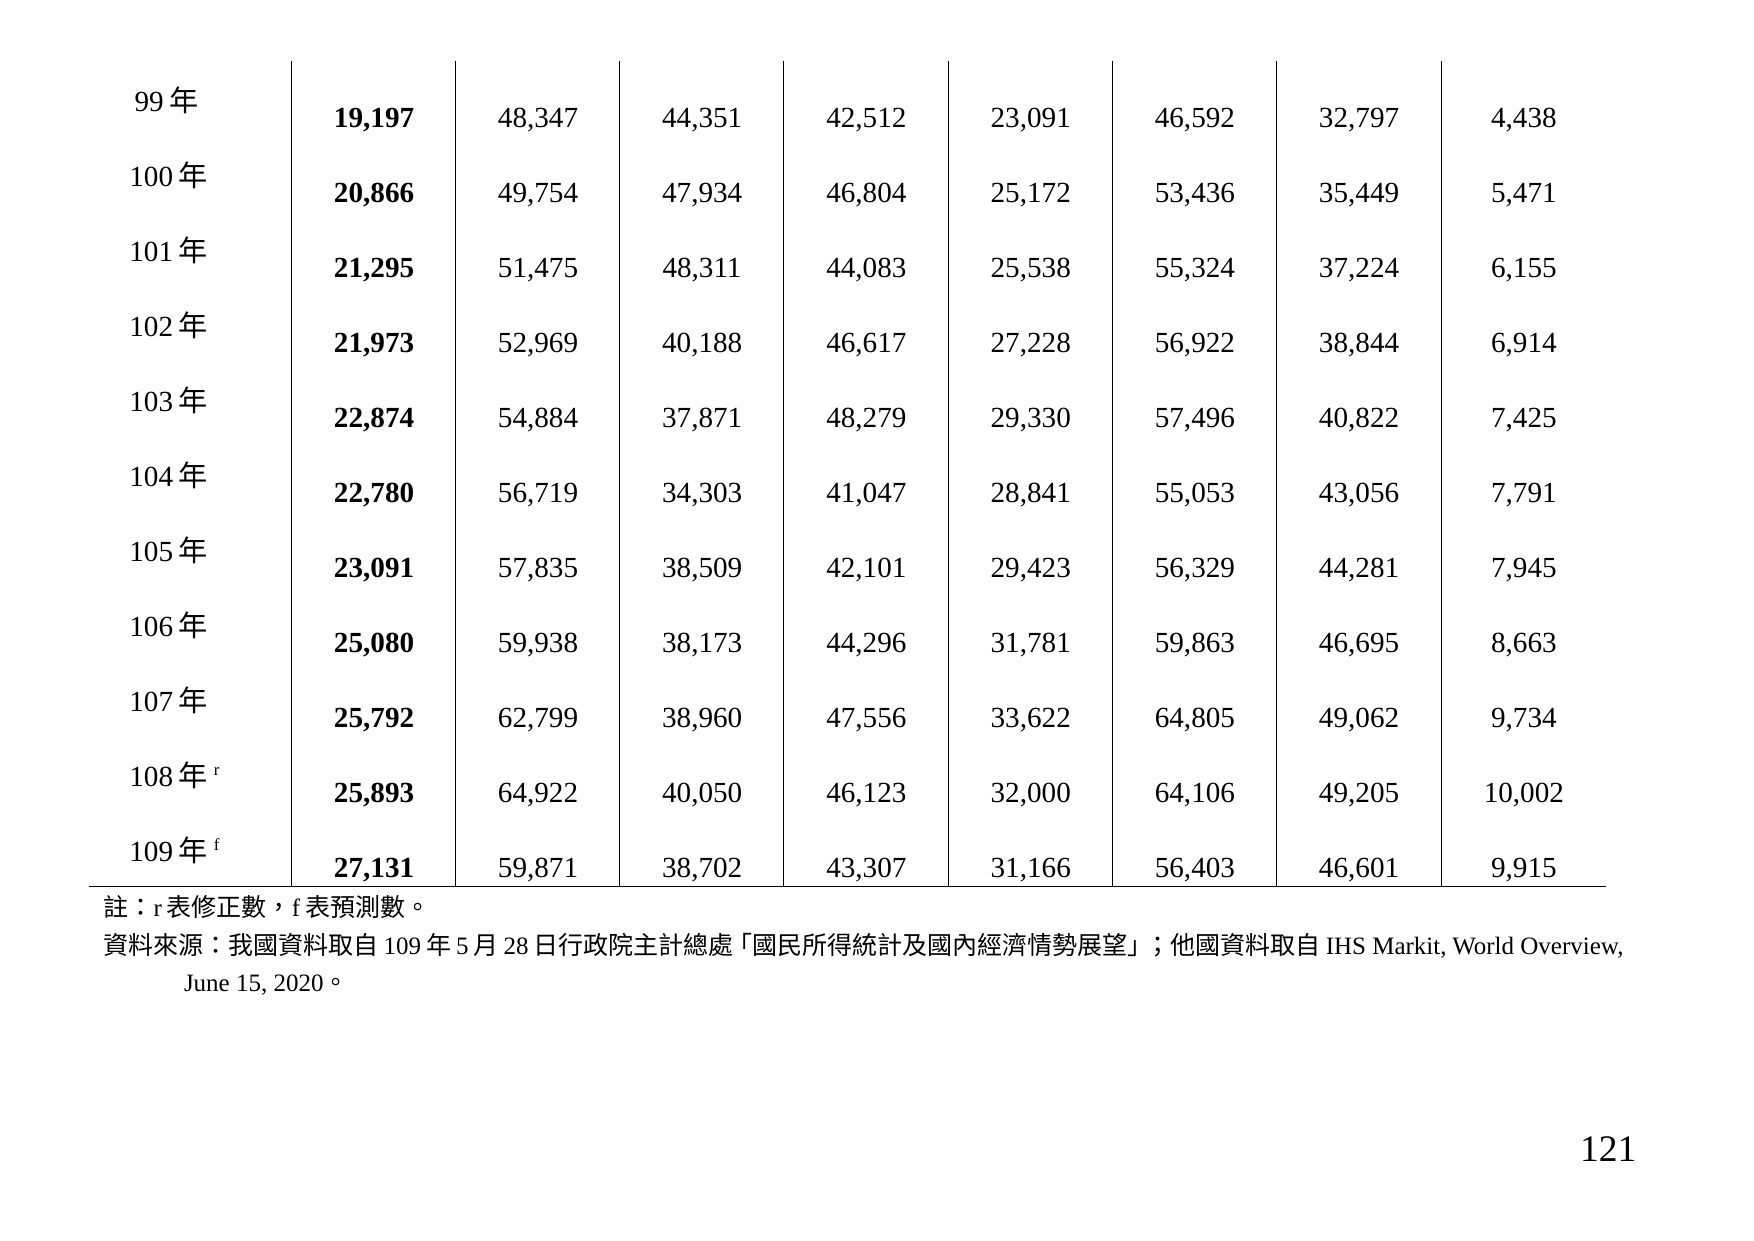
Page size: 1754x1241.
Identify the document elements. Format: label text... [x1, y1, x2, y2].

table_cell 7,945 [1442, 511, 1606, 586]
table_cell 25,172 [949, 136, 1112, 211]
table_cell 107年 [89, 661, 291, 736]
table_cell 49,062 [1277, 661, 1441, 736]
table_cell 43,307 [784, 811, 948, 886]
table_cell 7,425 [1442, 361, 1606, 436]
table_cell 35,449 [1277, 136, 1441, 211]
table_cell 10,002 [1442, 736, 1606, 811]
table_cell 27,228 [949, 286, 1112, 361]
table_cell 25,893 [292, 736, 455, 811]
table_cell 56,403 [1113, 811, 1276, 886]
table_cell 46,804 [784, 136, 948, 211]
table_cell 99年 [89, 61, 291, 136]
table_cell 56,922 [1113, 286, 1276, 361]
table_cell 40,050 [620, 736, 783, 811]
table_cell 49,205 [1277, 736, 1441, 811]
table_cell 21,295 [292, 211, 455, 286]
table_cell 22,780 [292, 436, 455, 511]
table_cell 9,734 [1442, 661, 1606, 736]
table_cell 44,083 [784, 211, 948, 286]
table_cell 105年 [89, 511, 291, 586]
table_cell 42,512 [784, 61, 948, 136]
table_cell 4,438 [1442, 61, 1606, 136]
table_cell 100年 [89, 136, 291, 211]
table_cell 64,106 [1113, 736, 1276, 811]
table_cell 37,224 [1277, 211, 1441, 286]
table_cell 20,866 [292, 136, 455, 211]
table_cell 38,173 [620, 586, 783, 661]
table_cell 55,324 [1113, 211, 1276, 286]
table_cell 44,296 [784, 586, 948, 661]
table_cell 46,123 [784, 736, 948, 811]
table_cell 38,509 [620, 511, 783, 586]
table_cell 55,053 [1113, 436, 1276, 511]
table_cell 21,973 [292, 286, 455, 361]
table_cell 46,592 [1113, 61, 1276, 136]
table_cell 46,617 [784, 286, 948, 361]
table_cell 47,934 [620, 136, 783, 211]
table_cell 48,279 [784, 361, 948, 436]
text 註：r表修正數，f表預測數。 [103, 887, 1636, 924]
table_cell 59,938 [456, 586, 619, 661]
table_cell 32,000 [949, 736, 1112, 811]
table_cell 6,155 [1442, 211, 1606, 286]
table_cell 23,091 [292, 511, 455, 586]
table_cell 9,915 [1442, 811, 1606, 886]
table_cell 5,471 [1442, 136, 1606, 211]
table_cell 23,091 [949, 61, 1112, 136]
table_cell 32,797 [1277, 61, 1441, 136]
table_cell 40,822 [1277, 361, 1441, 436]
table_cell 102年 [89, 286, 291, 361]
table_cell 25,538 [949, 211, 1112, 286]
table_cell 48,311 [620, 211, 783, 286]
table_cell 101年 [89, 211, 291, 286]
table_cell 109年f [89, 811, 291, 886]
table_cell 40,188 [620, 286, 783, 361]
table_cell 8,663 [1442, 586, 1606, 661]
table_cell 41,047 [784, 436, 948, 511]
table_cell 37,871 [620, 361, 783, 436]
table_cell 64,922 [456, 736, 619, 811]
table_cell 31,781 [949, 586, 1112, 661]
table_cell 38,702 [620, 811, 783, 886]
table_cell 28,841 [949, 436, 1112, 511]
table_cell 56,719 [456, 436, 619, 511]
table_cell 49,754 [456, 136, 619, 211]
table_cell 103年 [89, 361, 291, 436]
table_cell 57,835 [456, 511, 619, 586]
table_cell 31,166 [949, 811, 1112, 886]
table_cell 38,960 [620, 661, 783, 736]
table_cell 6,914 [1442, 286, 1606, 361]
table_cell 25,792 [292, 661, 455, 736]
table_cell 7,791 [1442, 436, 1606, 511]
text 資料來源：我國資料取自109年5月28日行政院主計總處「國民所得統計及國內經濟情勢展望」；他國資料取自IHS Markit, World Overview, June 15, 2020。 [103, 924, 1636, 999]
table_cell 42,101 [784, 511, 948, 586]
table_cell 34,303 [620, 436, 783, 511]
table_cell 54,884 [456, 361, 619, 436]
table_cell 106年 [89, 586, 291, 661]
table_cell 52,969 [456, 286, 619, 361]
table_cell 53,436 [1113, 136, 1276, 211]
table_cell 38,844 [1277, 286, 1441, 361]
table_cell 59,871 [456, 811, 619, 886]
table_cell 47,556 [784, 661, 948, 736]
table_cell 51,475 [456, 211, 619, 286]
table_cell 33,622 [949, 661, 1112, 736]
table_cell 57,496 [1113, 361, 1276, 436]
table_cell 56,329 [1113, 511, 1276, 586]
table_cell 19,197 [292, 61, 455, 136]
table_cell 46,695 [1277, 586, 1441, 661]
table_cell 64,805 [1113, 661, 1276, 736]
table_cell 29,330 [949, 361, 1112, 436]
table_cell 104年 [89, 436, 291, 511]
table_cell 108年r [89, 736, 291, 811]
table_cell 29,423 [949, 511, 1112, 586]
table_cell 48,347 [456, 61, 619, 136]
table_cell 46,601 [1277, 811, 1441, 886]
table_cell 44,351 [620, 61, 783, 136]
table_cell 62,799 [456, 661, 619, 736]
table_cell 27,131 [292, 811, 455, 886]
table_cell 59,863 [1113, 586, 1276, 661]
table_cell 43,056 [1277, 436, 1441, 511]
table_cell 44,281 [1277, 511, 1441, 586]
table_cell 25,080 [292, 586, 455, 661]
table_cell 22,874 [292, 361, 455, 436]
